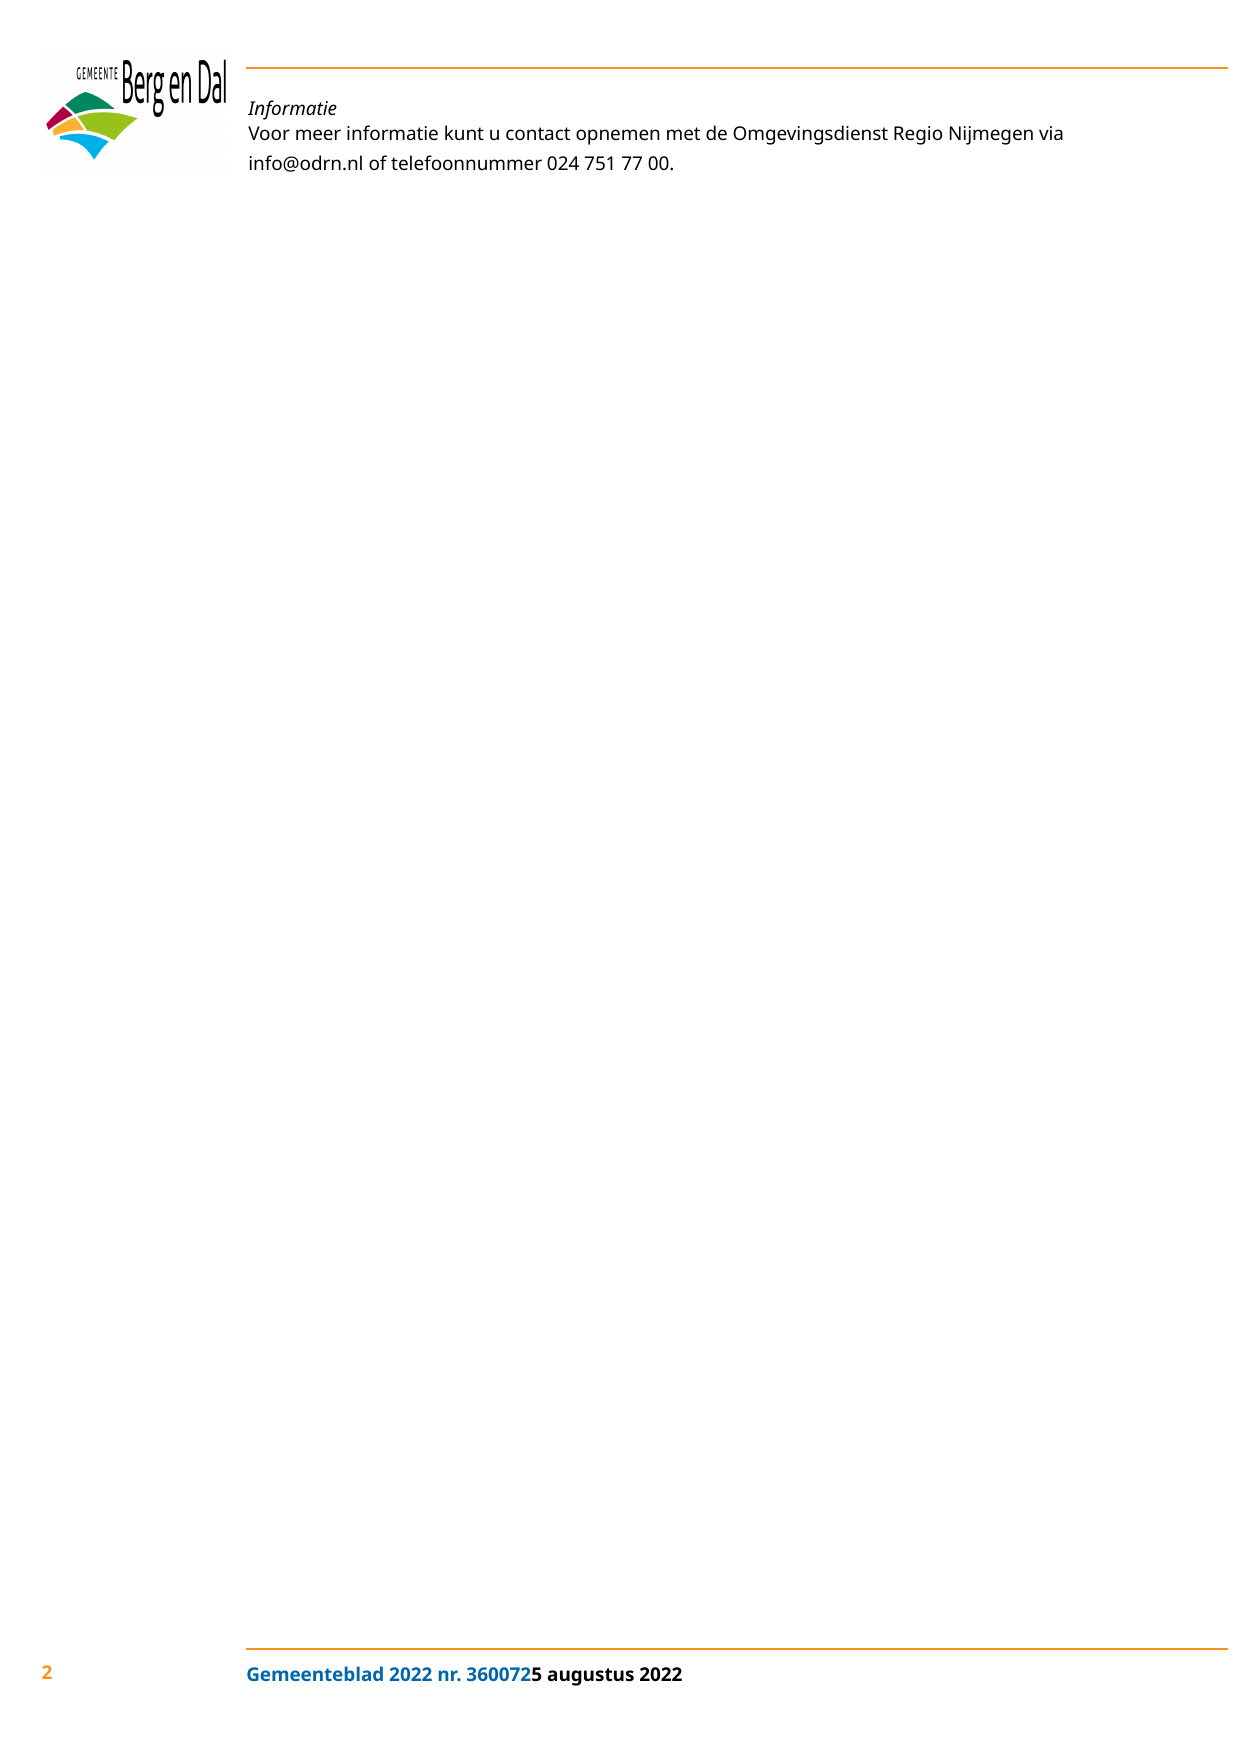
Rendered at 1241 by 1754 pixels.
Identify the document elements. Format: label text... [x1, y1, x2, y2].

text Voor meer informatie kunt u contact opnemen met de Omgevingsdienst Regio Nijmegen via info@odrn.nl of telefoonnummer 024 751 77 00. [248, 121, 1152, 176]
picture [41, 47, 231, 172]
text Informatie [248, 95, 1152, 121]
